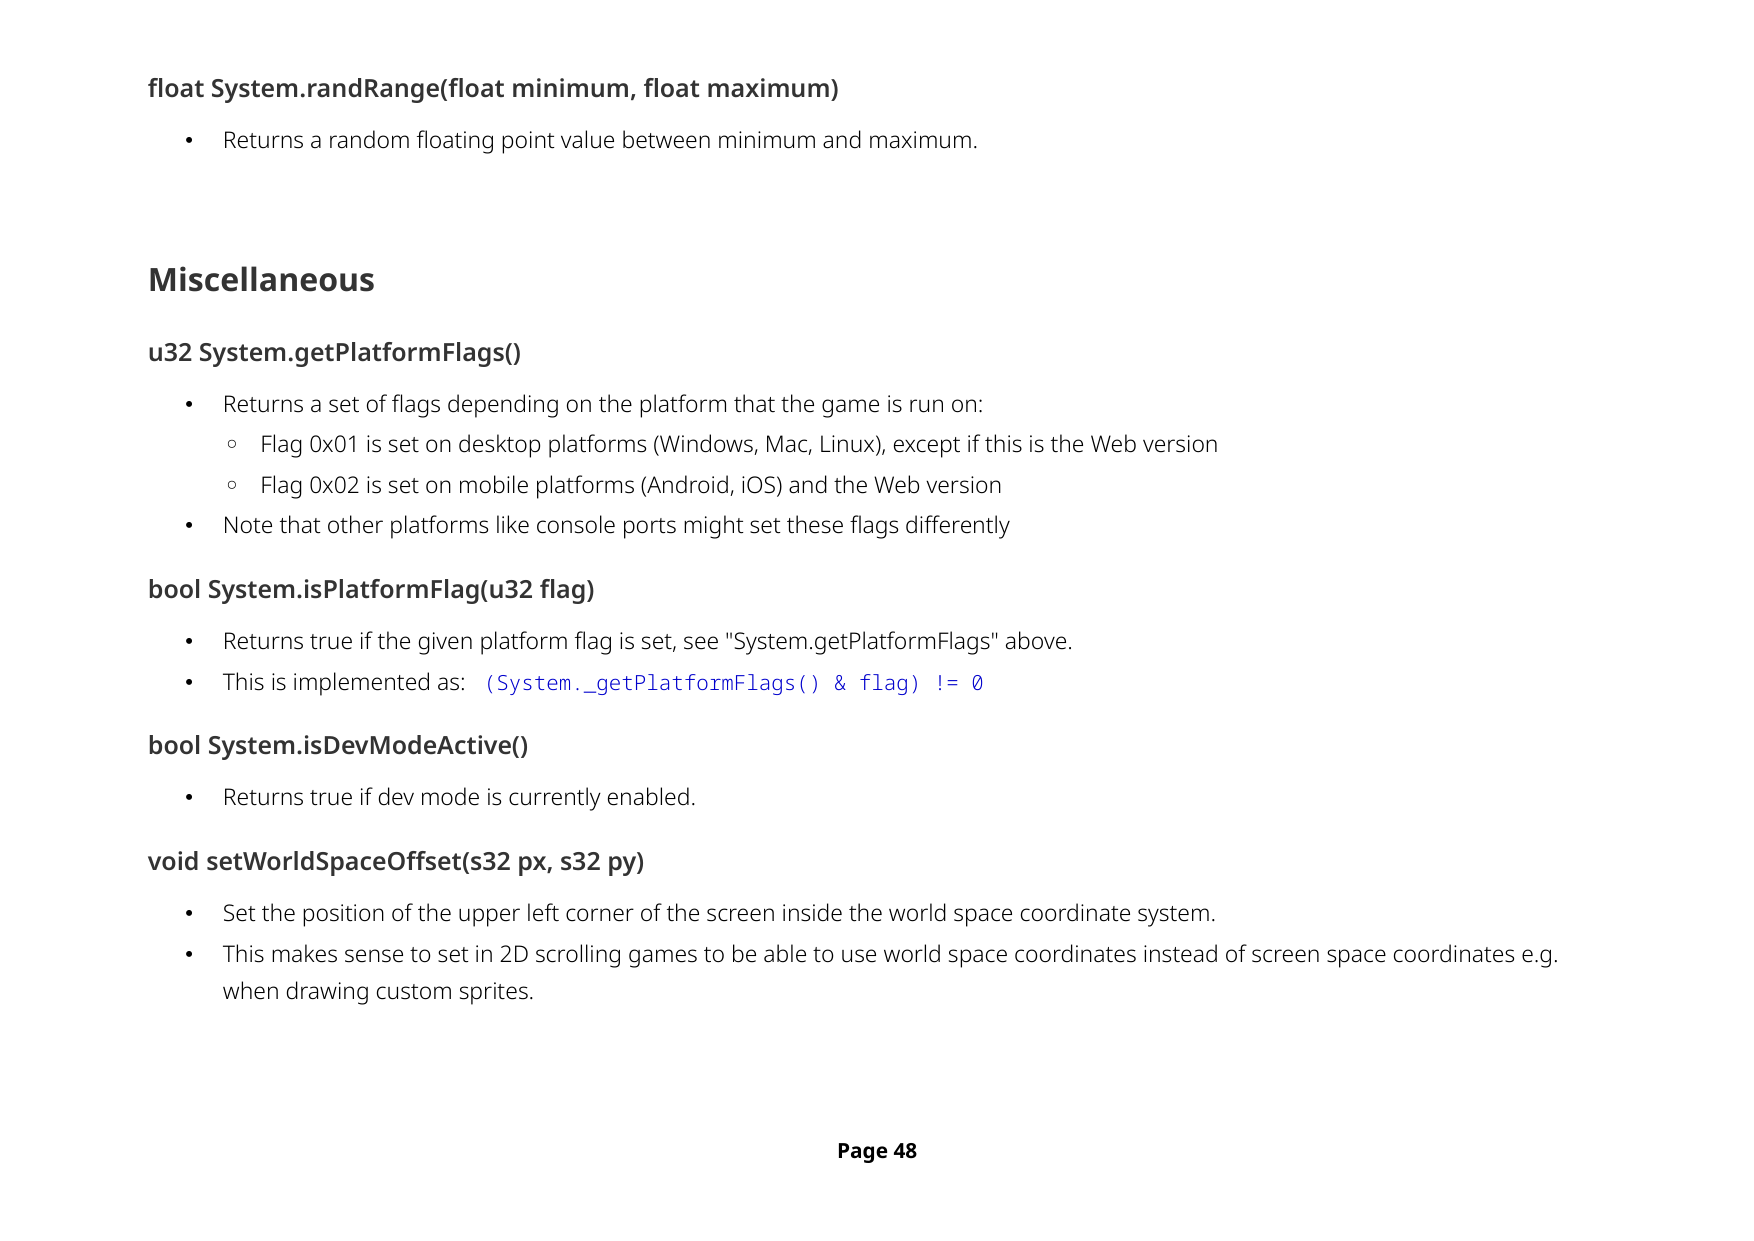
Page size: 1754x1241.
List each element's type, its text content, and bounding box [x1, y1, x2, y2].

subtitle Miscellaneous [148, 257, 1606, 301]
list Set the position of the upper left corner of the screen inside the world space coordinate system. [185, 897, 1606, 928]
subtitle bool System.isDevModeActive() [148, 728, 1606, 762]
subtitle u32 System.getPlatformFlags() [148, 334, 1606, 369]
list Returns true if the given platform flag is set, see "System.getPlatformFlags" above. [185, 625, 1606, 656]
list Flag 0x01 is set on desktop platforms (Windows, Mac, Linux), except if this is the Web version [223, 428, 1606, 459]
list Returns a set of flags depending on the platform that the game is run on: [185, 388, 1606, 419]
list Note that other platforms like console ports might set these flags differently [185, 509, 1606, 540]
list This makes sense to set in 2D scrolling games to be able to use world space coordinates instead of screen space coordinates e.g. when drawing custom sprites. [185, 937, 1606, 1006]
list This is implemented as: (System._getPlatformFlags() & flag) != 0 [185, 665, 1606, 697]
subtitle bool System.isPlatformFlag(u32 flag) [148, 572, 1606, 606]
subtitle float System.randRange(float minimum, float maximum) [148, 71, 1606, 105]
list Returns true if dev mode is currently enabled. [185, 781, 1606, 812]
subtitle void setWorldSpaceOffset(s32 px, s32 py) [148, 844, 1606, 878]
list Flag 0x02 is set on mobile platforms (Android, iOS) and the Web version [223, 469, 1606, 500]
list Returns a random floating point value between minimum and maximum. [185, 124, 1606, 155]
